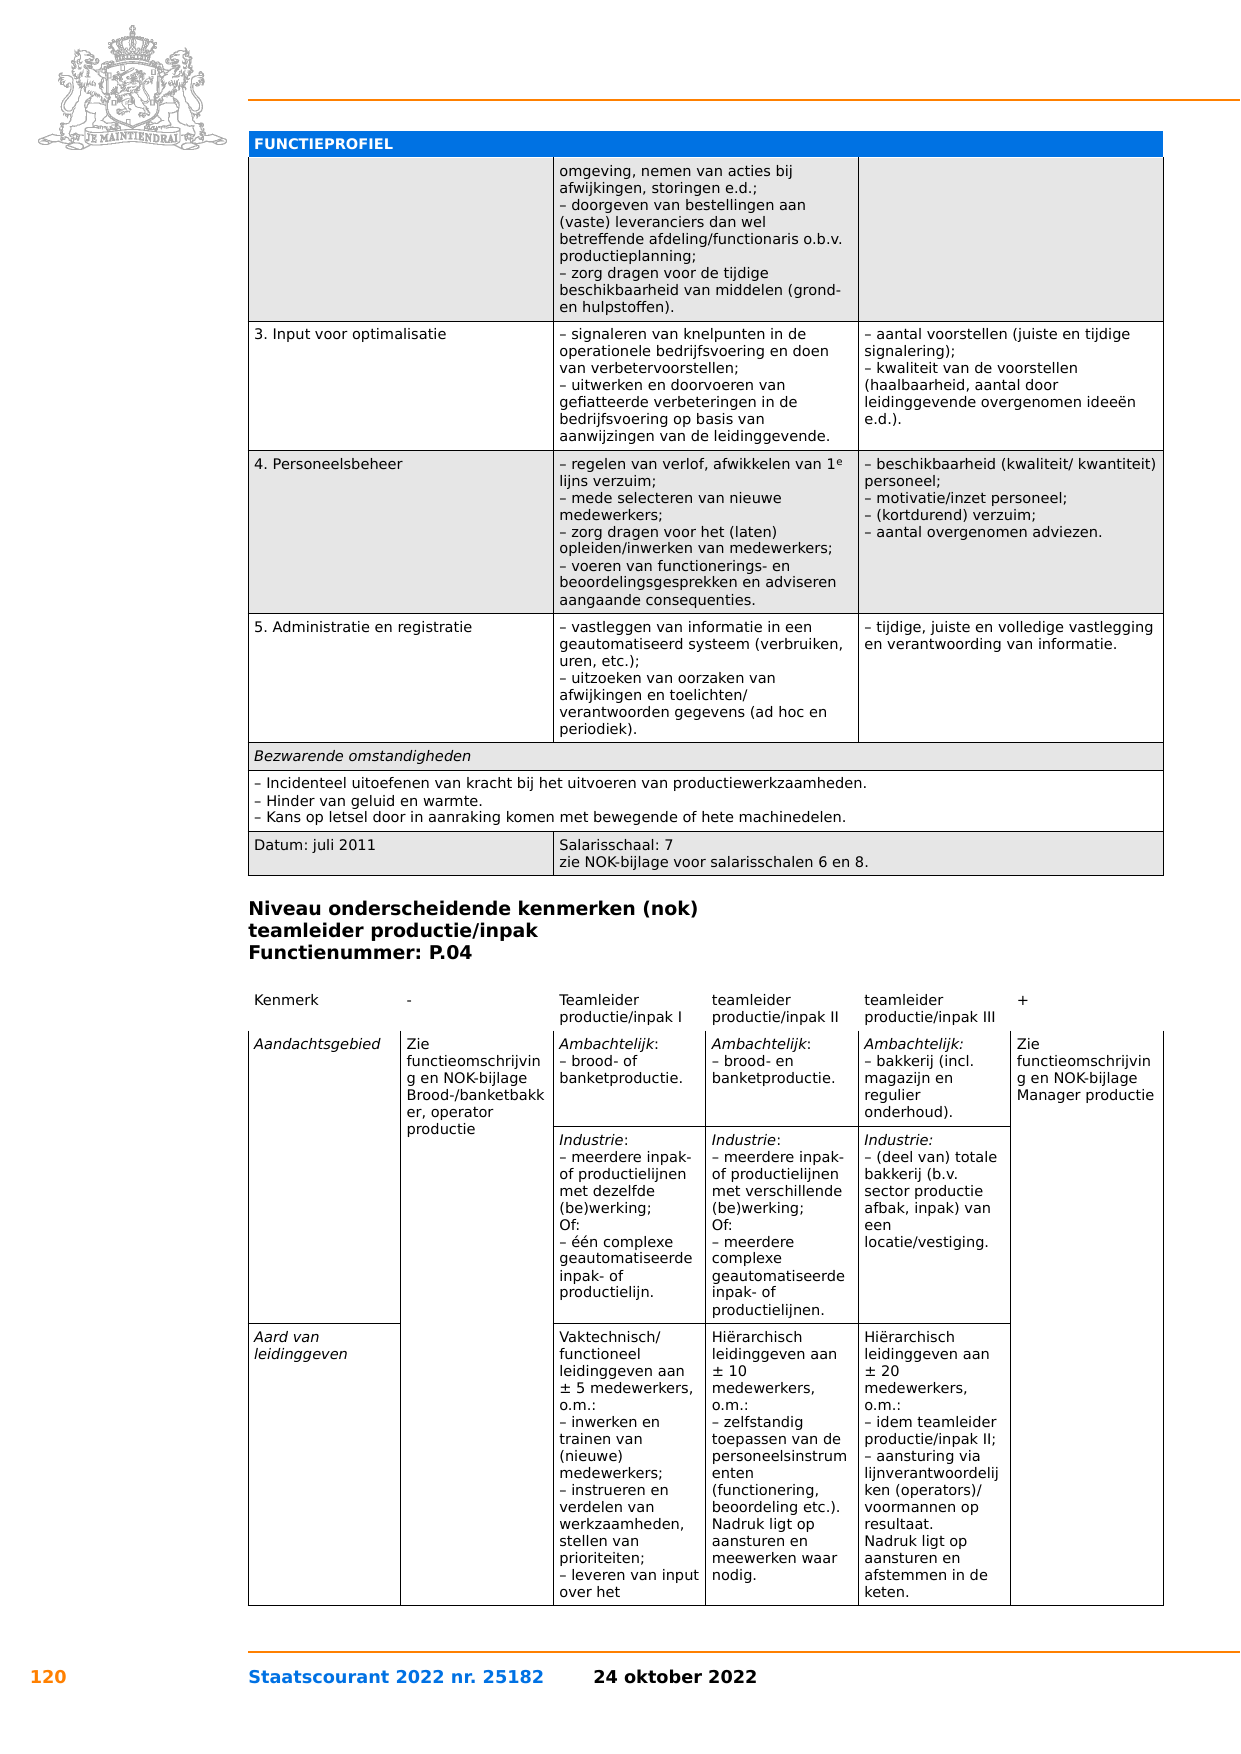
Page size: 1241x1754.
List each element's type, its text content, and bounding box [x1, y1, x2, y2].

table_cell 4. Personeelsbeheer [249, 451, 553, 613]
table_cell Salarisschaal: 7 zie NOK-bijlage voor salarisschalen 6 en 8. [554, 832, 1163, 875]
table_cell – beschikbaarheid (kwaliteit/ kwantiteit) personeel; – motivatie/inzet personeel; – (kortdurend) verzuim; – aantal overgenomen adviezen. [859, 451, 1163, 613]
table_cell Datum: juli 2011 [249, 832, 553, 875]
table_cell Hiërarchisch leidinggeven aan ± 20 medewerkers, o.m.: – idem teamleider productie/inpak II; – aansturing via lijnverantwoordelijken (operators)/ voormannen op resultaat. Nadruk ligt op aansturen en afstemmen in de keten. [859, 1324, 1010, 1605]
table_cell – aantal voorstellen (juiste en tijdige signalering); – kwaliteit van de voorstellen (haalbaarheid, aantal door leidinggevende overgenomen ideeën e.d.). [859, 322, 1163, 450]
table_cell Bezwarende omstandigheden [249, 743, 1163, 770]
table_cell Ambachtelijk: – bakkerij (incl. magazijn en regulier onderhoud). [859, 1032, 1010, 1126]
table_cell Aandachtsgebied [249, 1032, 400, 1323]
table_cell 3. Input voor optimalisatie [249, 322, 553, 450]
table_cell Zie functieomschrijving en NOK-bijlage Manager productie [1011, 1032, 1163, 1605]
table_cell – tijdige, juiste en volledige vastlegging en verantwoording van informatie. [859, 614, 1163, 742]
table_cell 5. Administratie en registratie [249, 614, 553, 742]
text teamleider productie/inpak [248, 920, 1163, 942]
table_header teamleider productie/inpak II [706, 987, 858, 1031]
table_header FUNCTIEPROFIEL [249, 131, 1163, 157]
table_cell Industrie: – (deel van) totale bakkerij (b.v. sector productie afbak, inpak) van een locatie/vestiging. [859, 1127, 1010, 1323]
picture [38, 25, 227, 150]
table_header + [1011, 987, 1163, 1031]
table_header - [401, 987, 553, 1031]
table_header Kenmerk [249, 987, 400, 1031]
table_cell – vastleggen van informatie in een geautomatiseerd systeem (verbruiken, uren, etc.); – uitzoeken van oorzaken van afwijkingen en toelichten/ verantwoorden gegevens (ad hoc en periodiek). [554, 614, 858, 742]
table_cell Aard van leidinggeven [249, 1324, 400, 1605]
table_cell [249, 158, 553, 321]
table_cell – Incidenteel uitoefenen van kracht bij het uitvoeren van productiewerkzaamheden. – Hinder van geluid en warmte. – Kans op letsel door in aanraking komen met bewegende of hete machinedelen. [249, 771, 1163, 831]
text Niveau onderscheidende kenmerken (nok) [248, 898, 1163, 920]
table_cell Hiërarchisch leidinggeven aan ± 10 medewerkers, o.m.: – zelfstandig toepassen van de personeelsinstrumenten (functionering, beoordeling etc.). Nadruk ligt op aansturen en meewerken waar nodig. [706, 1324, 858, 1605]
table_cell [859, 158, 1163, 321]
table_cell Zie functieomschrijving en NOK-bijlage Brood-/banketbakker, operator productie [401, 1032, 553, 1605]
table_cell omgeving, nemen van acties bij afwijkingen, storingen e.d.; – doorgeven van bestellingen aan (vaste) leveranciers dan wel betreffende afdeling/functionaris o.b.v. productieplanning; – zorg dragen voor de tijdige beschikbaarheid van middelen (grond- en hulpstoffen). [554, 158, 858, 321]
table_cell Industrie: – meerdere inpak-of productielijnen met dezelfde (be)werking; Of: – één complexe geautomatiseerde inpak- of productielijn. [554, 1127, 705, 1323]
table_cell Industrie: – meerdere inpak- of productielijnen met verschillende (be)werking; Of: – meerdere complexe geautomatiseerde inpak- of productielijnen. [706, 1127, 858, 1323]
text Functienummer: P.04 [248, 942, 1163, 964]
table_cell Ambachtelijk: – brood- of banketproductie. [554, 1032, 705, 1126]
table_cell Vaktechnisch/functioneel leidinggeven aan ± 5 medewerkers, o.m.: – inwerken en trainen van (nieuwe) medewerkers; – instrueren en verdelen van werkzaamheden, stellen van prioriteiten; – leveren van input over het [554, 1324, 705, 1605]
table_cell – regelen van verlof, afwikkelen van 1e lijns verzuim; – mede selecteren van nieuwe medewerkers; – zorg dragen voor het (laten) opleiden/inwerken van medewerkers; – voeren van functionerings- en beoordelingsgesprekken en adviseren aangaande consequenties. [554, 451, 858, 613]
table_cell – signaleren van knelpunten in de operationele bedrijfsvoering en doen van verbetervoorstellen; – uitwerken en doorvoeren van gefiatteerde verbeteringen in de bedrijfsvoering op basis van aanwijzingen van de leidinggevende. [554, 322, 858, 450]
table_header teamleider productie/inpak III [859, 987, 1010, 1031]
table_header Teamleider productie/inpak I [554, 987, 705, 1031]
table_cell Ambachtelijk: – brood- en banketproductie. [706, 1032, 858, 1126]
